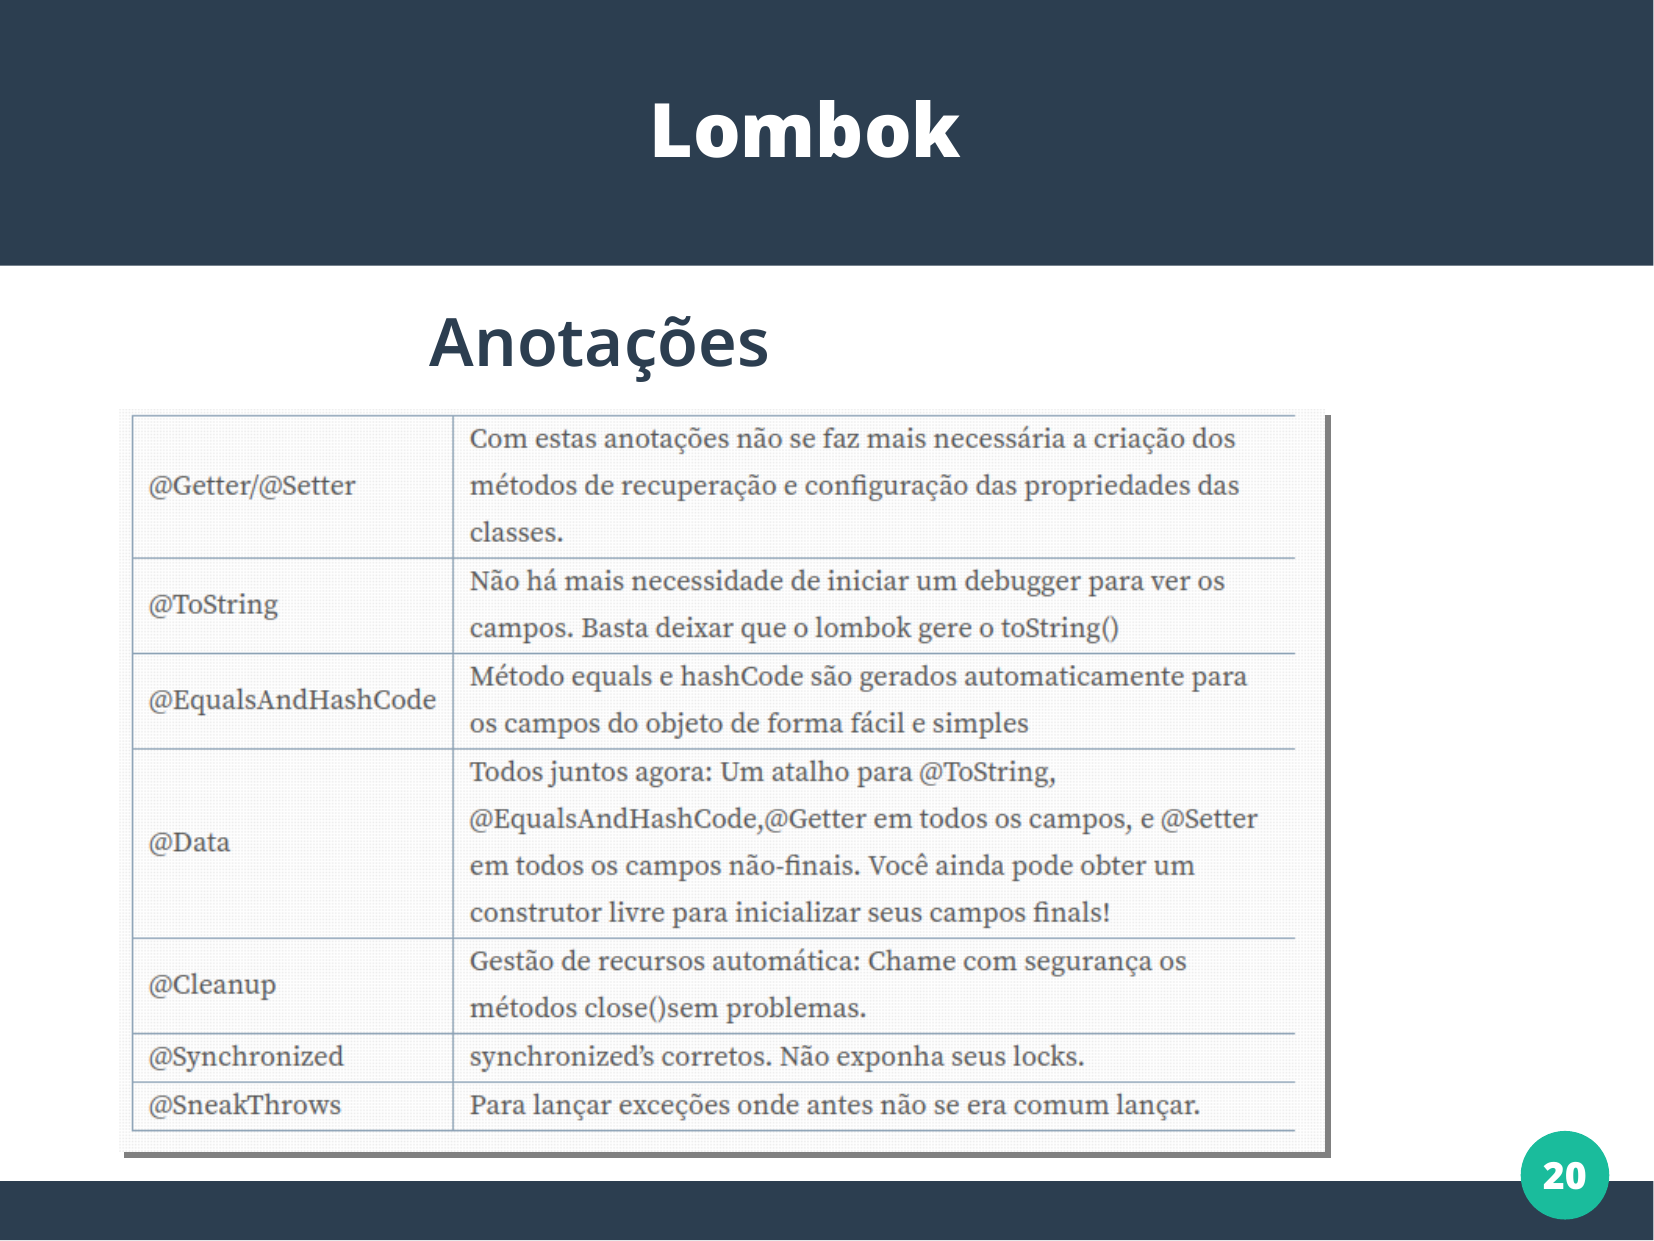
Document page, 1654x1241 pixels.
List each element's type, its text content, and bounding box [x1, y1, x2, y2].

title Lombok [59, 49, 1595, 207]
list Anotações [82, 295, 1619, 1123]
picture [118, 409, 1325, 1152]
